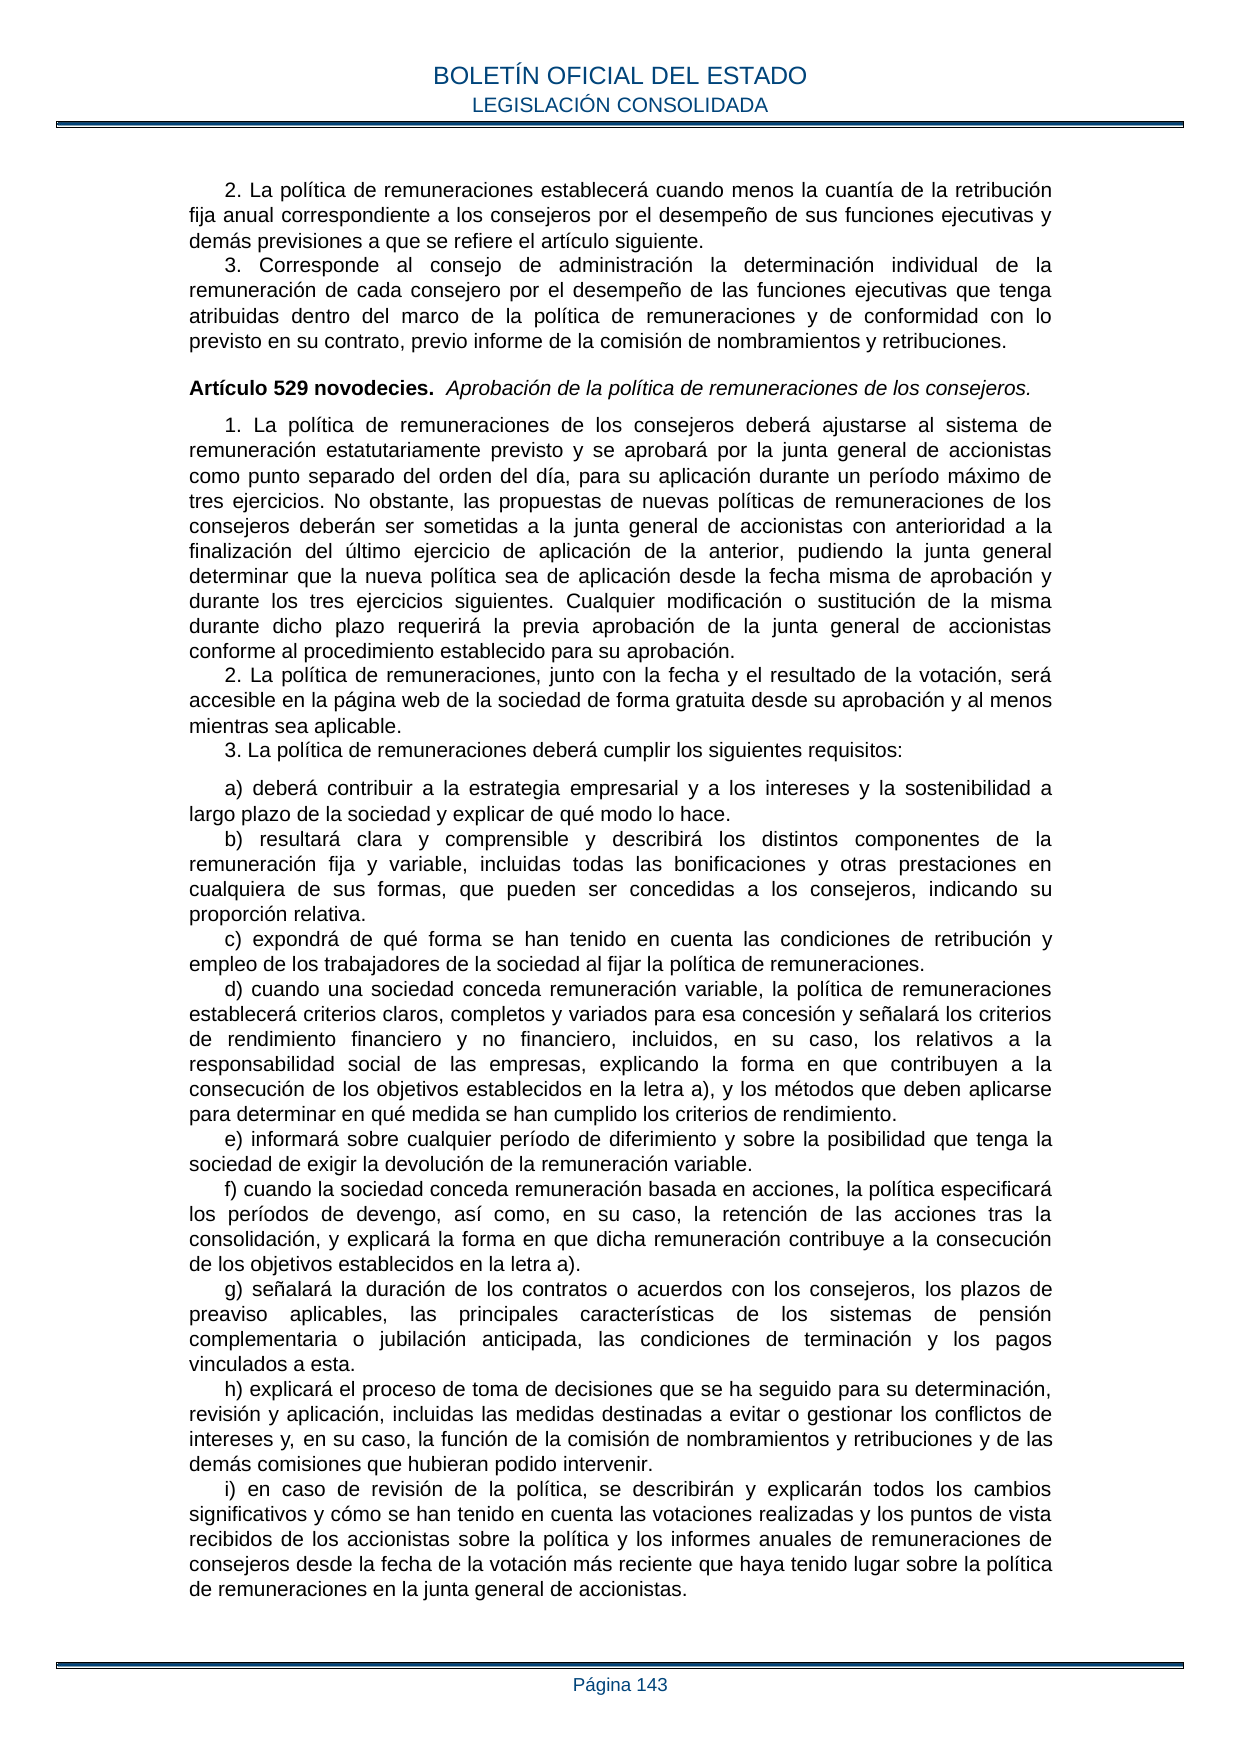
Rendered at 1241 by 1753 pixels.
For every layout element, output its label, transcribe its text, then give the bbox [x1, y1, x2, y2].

text remuneración estatutariamente previsto y se aprobará por la junta general de accionistas [189, 434, 1076, 463]
text mientras sea aplicable. [189, 713, 1076, 738]
text finalización del último ejercicio de aplicación de la anterior, pudiendo la junta general [189, 538, 1076, 563]
text b) resultará clara y comprensible y describirá los distintos componentes de la [224, 826, 1076, 851]
text responsabilidad social de las empresas, explicando la forma en que contribuyen a la [189, 1051, 1076, 1076]
picture [57, 1663, 1183, 1668]
text demás comisiones que hubieran podido intervenir. [189, 1451, 1076, 1476]
text consejeros desde la fecha de la votación más reciente que haya tenido lugar sobre la política [189, 1551, 1076, 1576]
text revisión y aplicación, incluidas las medidas destinadas a evitar o gestionar los conflictos de [189, 1401, 1076, 1426]
text h) explicará el proceso de toma de decisiones que se ha seguido para su determinación, [224, 1376, 1076, 1401]
text i) en caso de revisión de la política, se describirán y explicarán todos los cambios [224, 1476, 1076, 1501]
text consolidación, y explicará la forma en que dicha remuneración contribuye a la consecución [189, 1226, 1076, 1251]
text intereses y, en su caso, la función de la comisión de nombramientos y retribuciones y de las [189, 1426, 1076, 1451]
text BOLETÍN OFICIAL DEL ESTADO [433, 56, 832, 92]
text tres ejercicios. No obstante, las propuestas de nuevas políticas de remuneraciones de los [189, 488, 1076, 513]
text previsto en su contrato, previo informe de la comisión de nombramientos y retribuciones. [189, 328, 1076, 353]
text g) señalará la duración de los contratos o acuerdos con los consejeros, los plazos de [224, 1276, 1076, 1301]
text . La política de remuneraciones establecerá cuando menos la cuantía de la retribución [236, 173, 1076, 198]
text d) cuando una sociedad conceda remuneración variable, la política de remuneraciones [224, 976, 1076, 1001]
text f) cuando la sociedad conceda remuneración basada en acciones, la política especificará [224, 1176, 1076, 1201]
text sociedad de exigir la devolución de la remuneración variable. [189, 1151, 1076, 1176]
text remuneración de cada consejero por el desempeño de las funciones ejecutivas que tenga [189, 273, 1076, 303]
text empleo de los trabajadores de la sociedad al fijar la política de remuneraciones. [189, 951, 1076, 976]
text preaviso aplicables, las principales características de los sistemas de pensión [189, 1301, 1076, 1326]
text complementaria o jubilación anticipada, las condiciones de terminación y los pagos [189, 1326, 1076, 1351]
text vinculados a esta. [189, 1351, 1076, 1376]
picture [57, 122, 1183, 127]
text atribuidas dentro del marco de la política de remuneraciones y de conformidad con lo [189, 303, 1076, 328]
text e) informará sobre cualquier período de diferimiento y sobre la posibilidad que tenga la [224, 1126, 1076, 1151]
text consejeros deberán ser sometidas a la junta general de accionistas con anterioridad a la [189, 513, 1076, 538]
text LEGISLACIÓN CONSOLIDADA [472, 89, 793, 118]
text 3 [224, 734, 236, 763]
text Página 143 [573, 1670, 692, 1697]
text conforme al procedimiento establecido para su aprobación. [189, 638, 1076, 663]
text determinar que la nueva política sea de aplicación desde la fecha misma de aprobación y [189, 563, 1076, 588]
text consecución de los objetivos establecidos en la letra a), y los métodos que deben aplicarse [189, 1076, 1076, 1101]
text para determinar en qué medida se han cumplido los criterios de rendimiento. [189, 1101, 1076, 1126]
text fija anual correspondiente a los consejeros por el desempeño de sus funciones ejecutivas y [189, 198, 1076, 228]
text 3. Corresponde al consejo de administración la determinación individual de la [224, 248, 1076, 273]
text proporción relativa. [189, 901, 1076, 926]
text 2 [224, 659, 236, 684]
text como punto separado del orden del día, para su aplicación durante un período máximo de [189, 463, 1076, 488]
text de los objetivos establecidos en la letra a). [189, 1251, 1076, 1276]
text c) expondrá de qué forma se han tenido en cuenta las condiciones de retribución y [224, 926, 1076, 951]
text establecerá criterios claros, completos y variados para esa concesión y señalará los criterios [189, 1001, 1076, 1026]
text de rendimiento financiero y no financiero, incluidos, en su caso, los relativos a la [189, 1026, 1076, 1051]
text largo plazo de la sociedad y explicar de qué modo lo hace. [189, 801, 1076, 826]
text de remuneraciones en la junta general de accionistas. [189, 1576, 1076, 1601]
text Artículo 529 novodecies. Aprobación de la política de remuneraciones de los consejeros. [189, 372, 1057, 402]
text . La política de remuneraciones, junto con la fecha y el resultado de la votación, será [236, 659, 1076, 684]
text a) deberá contribuir a la estrategia empresarial y a los intereses y la sostenibilidad a [224, 771, 1076, 801]
text significativos y cómo se han tenido en cuenta las votaciones realizadas y los puntos de vista [189, 1501, 1076, 1526]
text demás previsiones a que se refiere el artículo siguiente. [189, 228, 1076, 253]
text cualquiera de sus formas, que pueden ser concedidas a los consejeros, indicando su [189, 876, 1076, 901]
text 2 [224, 173, 236, 198]
text durante dicho plazo requerirá la previa aprobación de la junta general de accionistas [189, 613, 1076, 638]
text 1. La política de remuneraciones de los consejeros deberá ajustarse al sistema de [224, 409, 1076, 434]
text los períodos de devengo, así como, en su caso, la retención de las acciones tras la [189, 1201, 1076, 1226]
text accesible en la página web de la sociedad de forma gratuita desde su aprobación y al menos [189, 684, 1076, 713]
text durante los tres ejercicios siguientes. Cualquier modificación o sustitución de la misma [189, 588, 1076, 613]
text recibidos de los accionistas sobre la política y los informes anuales de remuneraciones de [189, 1526, 1076, 1551]
text . La política de remuneraciones deberá cumplir los siguientes requisitos: [236, 734, 928, 763]
text remuneración fija y variable, incluidas todas las bonificaciones y otras prestaciones en [189, 851, 1076, 876]
